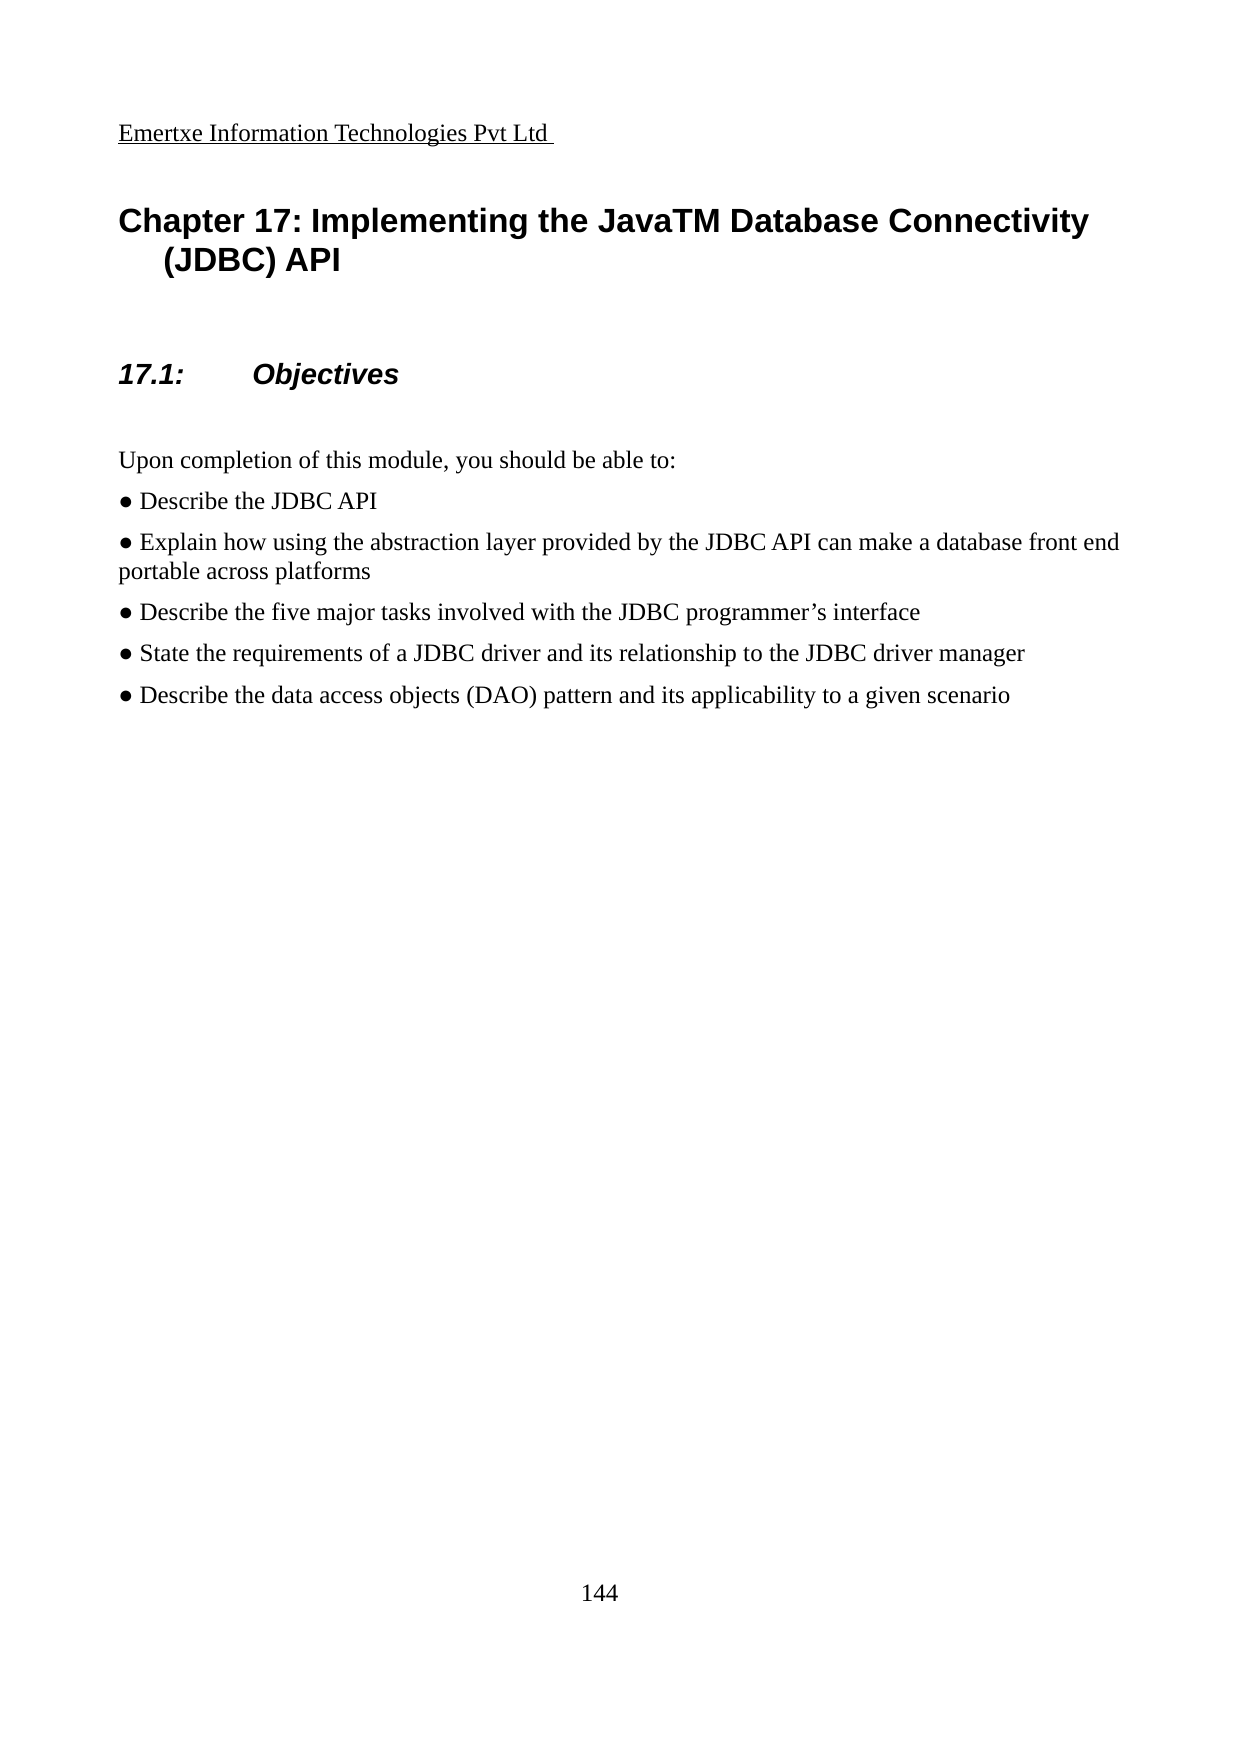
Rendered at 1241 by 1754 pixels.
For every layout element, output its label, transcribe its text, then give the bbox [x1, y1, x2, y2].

text ● Describe the data access objects (DAO) pattern and its applicability to a given scenario [118, 680, 1122, 708]
text ● Describe the JDBC API [118, 486, 1122, 515]
text Upon completion of this module, you should be able to: [118, 445, 1122, 473]
text ● State the requirements of a JDBC driver and its relationship to the JDBC driver manager [118, 638, 1122, 667]
subtitle Objectives [118, 357, 1122, 391]
text ● Describe the five major tasks involved with the JDBC programmer’s interface [118, 597, 1122, 626]
subtitle Implementing the JavaTM Database Connectivity (JDBC) API [118, 201, 1122, 279]
text ● Explain how using the abstraction layer provided by the JDBC API can make a database front end portable across platforms [118, 527, 1122, 585]
